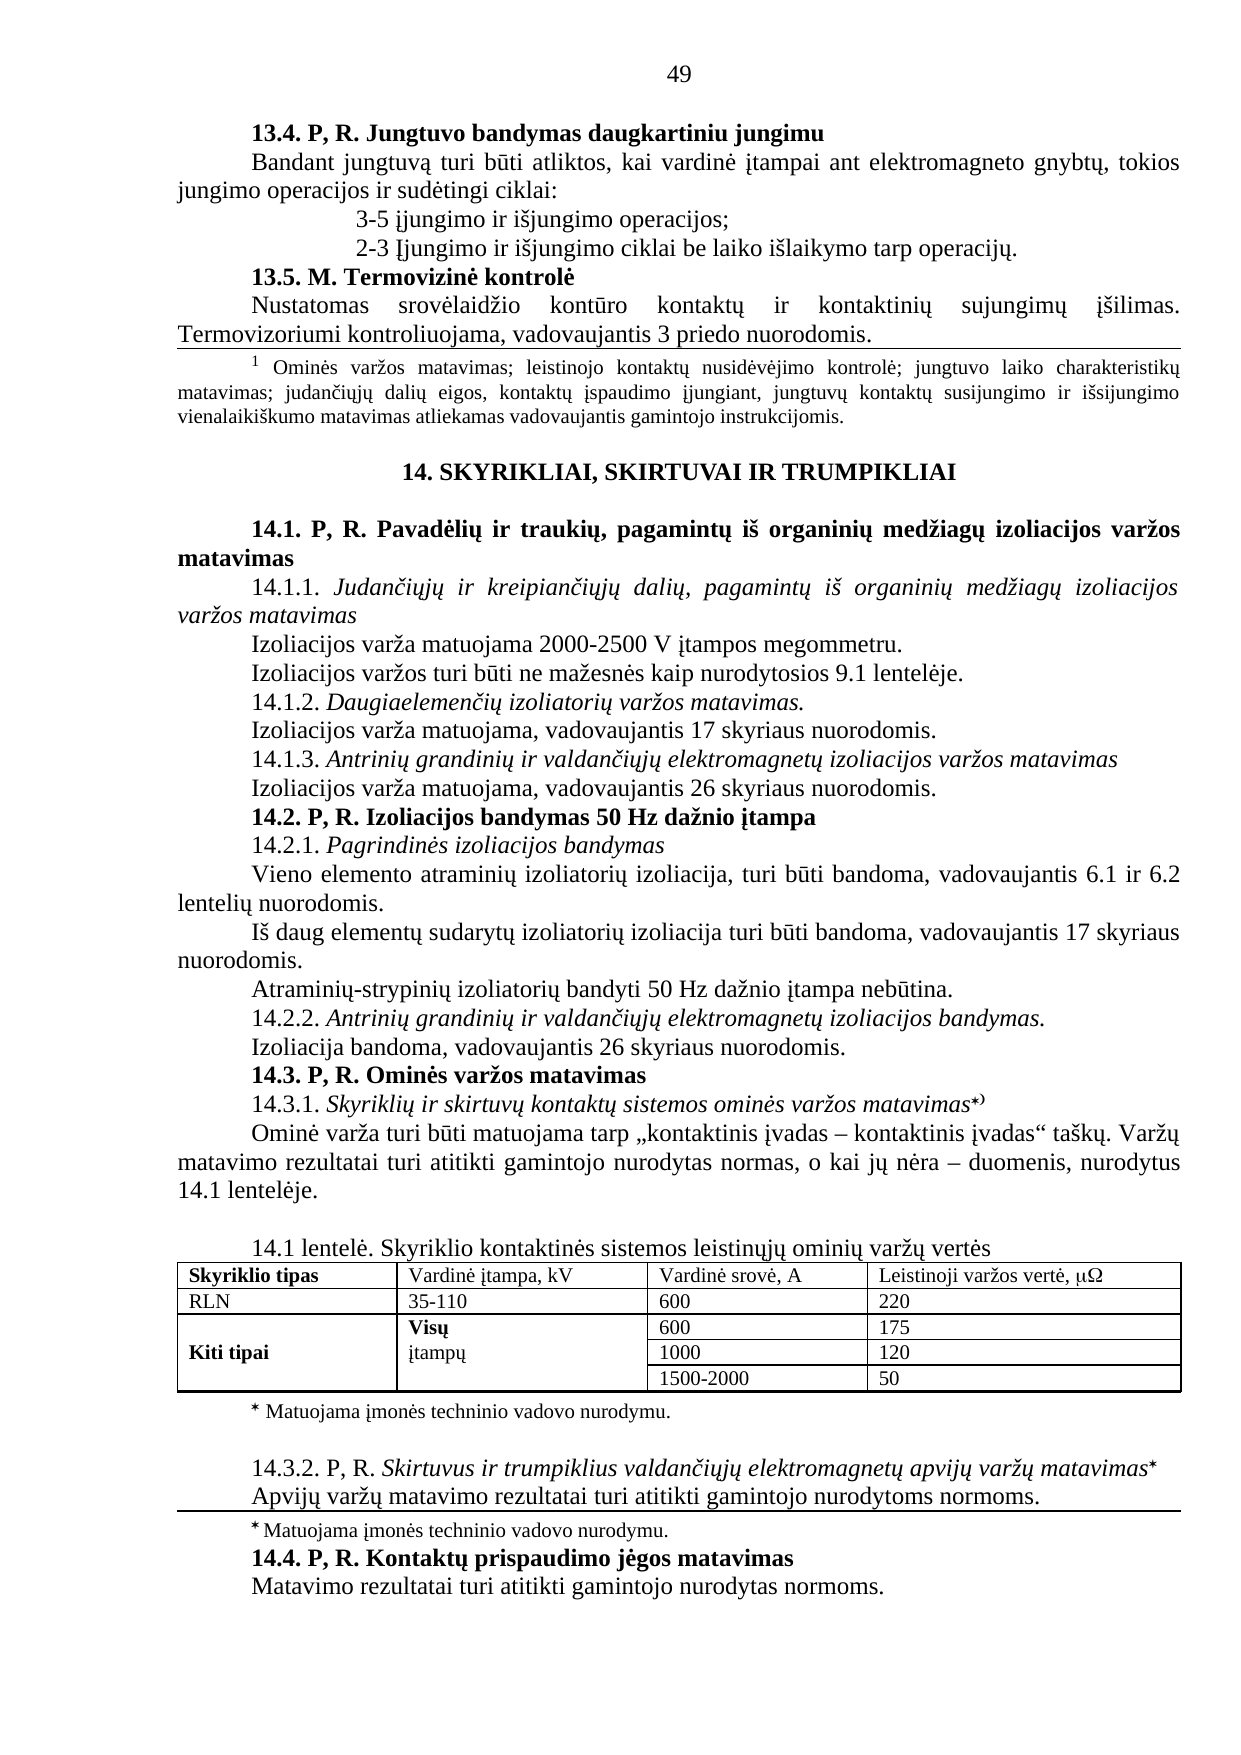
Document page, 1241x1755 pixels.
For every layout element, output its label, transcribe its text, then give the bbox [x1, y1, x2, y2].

text Bandant jungtuvą turi būti atliktos, kai vardinė įtampai ant elektromagneto gnybtų, tokios jungimo operacijos ir sudėtingi ciklai: [177, 147, 1181, 204]
table_cell 1000 [648, 1340, 867, 1364]
table_cell [398, 1364, 647, 1390]
table_cell 175 [868, 1315, 1180, 1339]
text 3-5 įjungimo ir išjungimo operacijos; [282, 204, 1181, 233]
text 14.1 lentelė. Skyriklio kontaktinės sistemos leistinųjų ominių varžų vertės [177, 1233, 1181, 1262]
table_cell [178, 1364, 396, 1390]
text 14.3.1. Skyriklių ir skirtuvų kontaktų sistemos ominės varžos matavimas [177, 1089, 1181, 1118]
text 14.1. P, R. Pavadėlių ir traukių, pagamintų iš organinių medžiagų izoliacijos varžos matavimas [177, 514, 1181, 572]
text Izoliacijos varžos turi būti ne mažesnės kaip nurodytosios 9.1 lentelėje. [177, 658, 1181, 687]
text Apvijų varžų matavimo rezultatai turi atitikti gamintojo nurodytoms normoms. [177, 1481, 1181, 1510]
text 14.2.1. Pagrindinės izoliacijos bandymas [177, 831, 1181, 859]
text  Matuojama įmonės techninio vadovo nurodymu. [177, 1512, 1181, 1543]
text Izoliacijos varža matuojama, vadovaujantis 26 skyriaus nuorodomis. [177, 773, 1181, 802]
text 14.4. P, R. Kontaktų prispaudimo jėgos matavimas [177, 1543, 1181, 1571]
text  Matuojama įmonės techninio vadovo nurodymu. [177, 1393, 1181, 1424]
table_header Skyriklio tipas [178, 1263, 396, 1287]
text 14. SKYRIKLIAI, SKIRTUVAI IR TRUMPIKLIAI [177, 457, 1181, 486]
text 13.5. M. Termovizinė kontrolė [177, 262, 1181, 291]
text Izoliacijos varža matuojama, vadovaujantis 17 skyriaus nuorodomis. [177, 716, 1181, 744]
text Izoliacija bandoma, vadovaujantis 26 skyriaus nuorodomis. [177, 1032, 1181, 1061]
text 14.3. P, R. Ominės varžos matavimas [177, 1061, 1181, 1089]
text Nustatomas srovėlaidžio kontūro kontaktų ir kontaktinių sujungimų įšilimas. Termovizoriumi kontroliuojama, vadovaujantis 3 priedo nuorodomis. [177, 291, 1181, 348]
text Iš daug elementų sudarytų izoliatorių izoliacija turi būti bandoma, vadovaujantis 17 skyriaus nuorodomis. [177, 917, 1181, 974]
text Izoliacijos varža matuojama 2000-2500 V įtampos megommetru. [177, 629, 1181, 658]
table_cell [178, 1315, 396, 1339]
text 1 Ominės varžos matavimas; leistinojo kontaktų nusidėvėjimo kontrolė; jungtuvo laiko charakteristikų matavimas; judančiųjų dalių eigos, kontaktų įspaudimo įjungiant, jungtuvų kontaktų susijungimo ir išsijungimo vienalaikiškumo matavimas atliekamas vadovaujantis gamintojo instrukcijomis. [177, 349, 1181, 428]
text Atraminių-strypinių izoliatorių bandyti 50 Hz dažnio įtampa nebūtina. [177, 974, 1181, 1003]
table_cell 600 [648, 1289, 867, 1313]
table_cell 35-110 [398, 1289, 647, 1313]
table_cell RLN [178, 1289, 396, 1313]
text 13.4. P, R. Jungtuvo bandymas daugkartiniu jungimu [177, 118, 1181, 147]
text Vieno elemento atraminių izoliatorių izoliacija, turi būti bandoma, vadovaujantis 6.1 ir 6.2 lentelių nuorodomis. [177, 859, 1181, 917]
table_cell Visų [398, 1315, 647, 1339]
table_header Leistinoji varžos vertė,  [868, 1263, 1180, 1287]
table_cell 600 [648, 1315, 867, 1339]
text 14.2.2. Antrinių grandinių ir valdančiųjų elektromagnetų izoliacijos bandymas. [177, 1003, 1181, 1032]
table_cell 50 [868, 1366, 1180, 1390]
text 14.1.1. Judančiųjų ir kreipiančiųjų dalių, pagamintų iš organinių medžiagų izoliacijos varžos matavimas [177, 572, 1181, 629]
text 14.1.2. Daugiaelemenčių izoliatorių varžos matavimas. [177, 687, 1181, 716]
table_cell 120 [868, 1340, 1180, 1364]
table_cell 1500-2000 [648, 1366, 867, 1390]
table_cell 220 [868, 1289, 1180, 1313]
table_header Vardinė srovė, A [648, 1263, 867, 1287]
table_header Vardinė įtampa, kV [398, 1263, 647, 1287]
table_cell įtampų [398, 1339, 647, 1364]
text 14.1.3. Antrinių grandinių ir valdančiųjų elektromagnetų izoliacijos varžos matavimas [177, 744, 1181, 773]
table_cell Kiti tipai [178, 1339, 396, 1364]
text 14.2. P, R. Izoliacijos bandymas 50 Hz dažnio įtampa [177, 802, 1181, 831]
text Matavimo rezultatai turi atitikti gamintojo nurodytas normoms. [177, 1571, 1181, 1600]
text 2-3 Įjungimo ir išjungimo ciklai be laiko išlaikymo tarp operacijų. [282, 233, 1181, 262]
text 14.3.2. P, R. Skirtuvus ir trumpiklius valdančiųjų elektromagnetų apvijų varžų matavimas [177, 1453, 1181, 1481]
text Ominė varža turi būti matuojama tarp „kontaktinis įvadas – kontaktinis įvadas“ taškų. Varžų matavimo rezultatai turi atitikti gamintojo nurodytas normas, o kai jų nėra – duomenis, nurodytus 14.1 lentelėje. [177, 1118, 1181, 1204]
